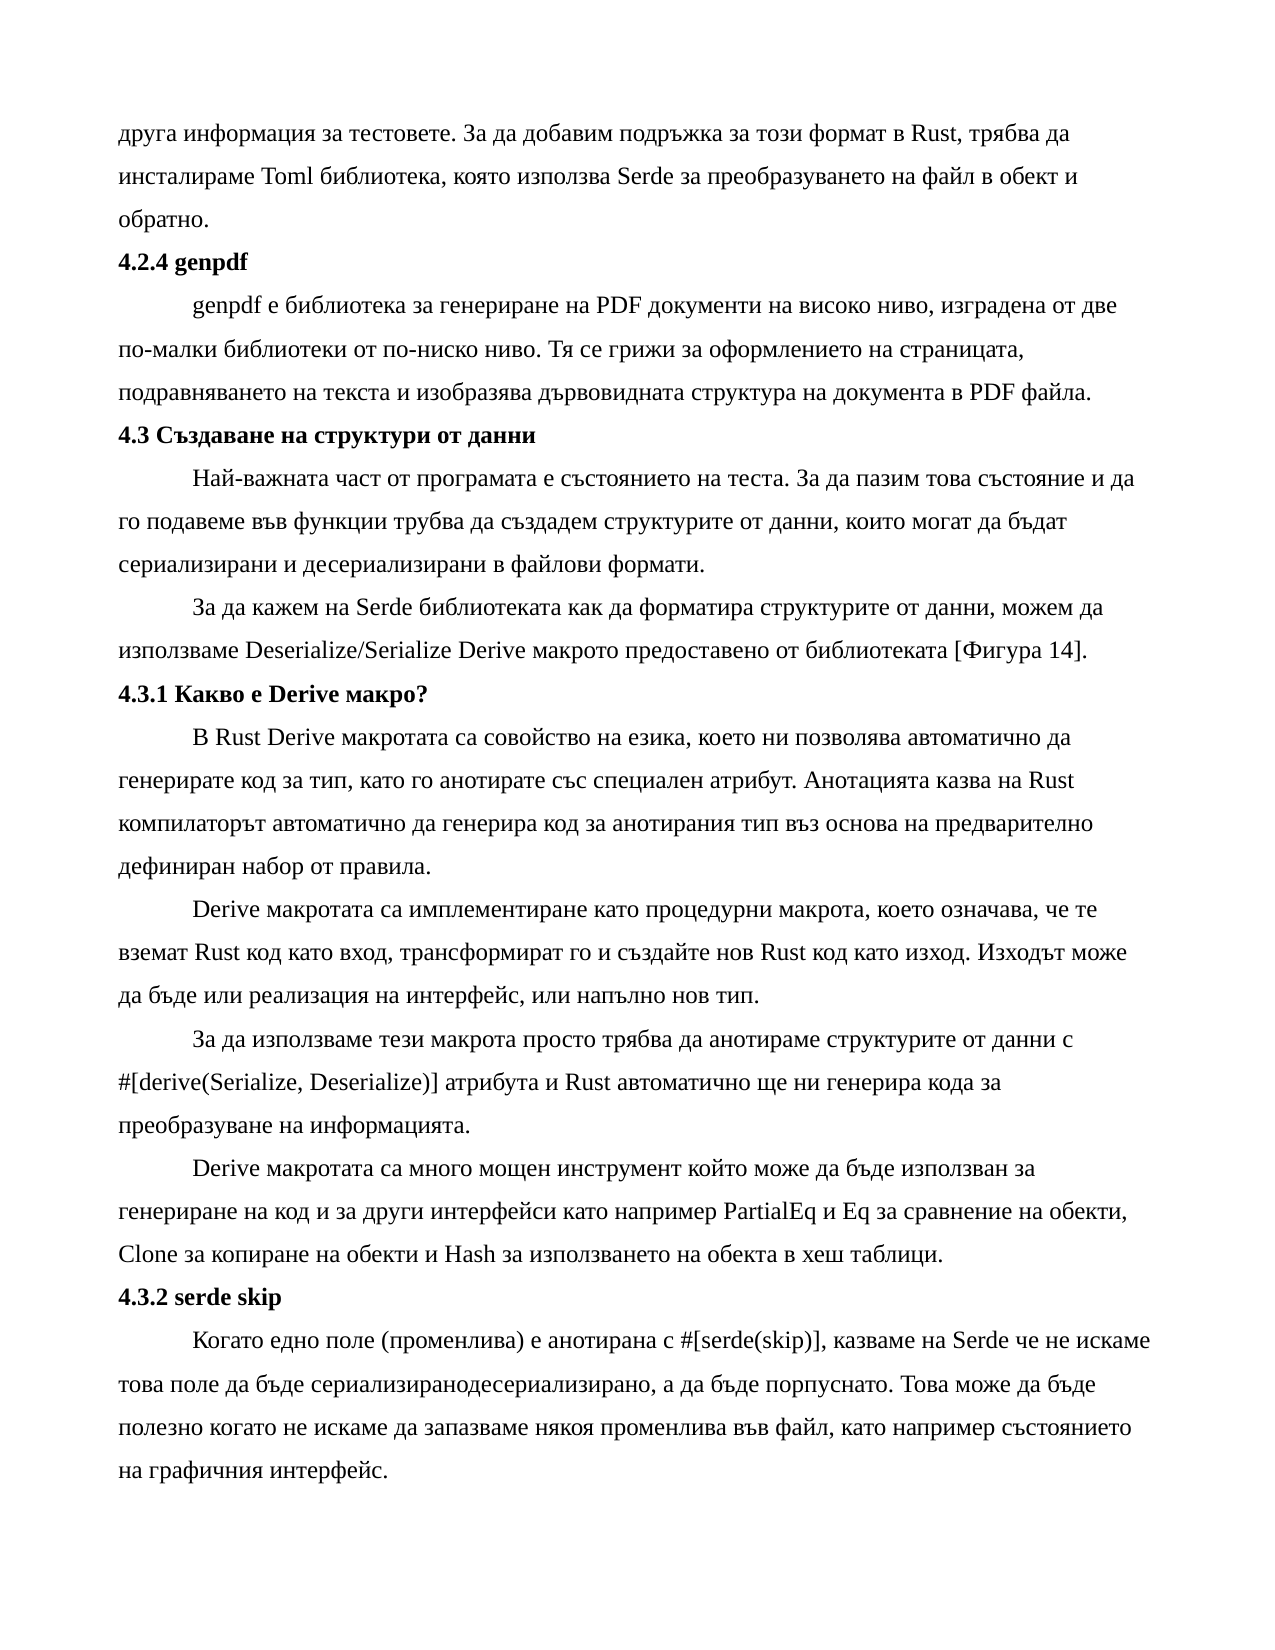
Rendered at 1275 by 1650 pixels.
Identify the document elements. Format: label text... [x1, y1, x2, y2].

text Най-важната част от програмата е състоянието на теста. За да пазим това състояние и да го подавеме във функции трубва да създадем структурите от данни, които могат да бъдат сериализирани и десериализирани в файлови формати. [118, 463, 1157, 578]
text 4.3.1 Какво е Derive макро? [118, 679, 1157, 707]
text За да кажем на Serde библиотеката как да форматира структурите от данни, можем да използваме Deserialize/Serialize Derive макрото предоставено от библиотеката [Фигура 14]. [118, 592, 1157, 664]
text 4.3.2 serde skip [118, 1282, 1157, 1311]
text В Rust Derive макротата са совойство на езика, което ни позволява автоматично да генерирате код за тип, като го анотирате със специален атрибут. Анотацията казва на Rust компилаторът автоматично да генерира код за анотирания тип въз основа на предварително дефиниран набор от правила. [118, 722, 1157, 880]
text Derive макротата са много мощен инструмент който може да бъде използван за генериране на код и за други интерфейси като например PartialEq и Eq за сравнение на обекти, Clone за копиране на обекти и Hash за използването на обекта в хеш таблици. [118, 1153, 1157, 1268]
text друга информация за тестовете. За да добавим подръжка за този формат в Rust, трябва да инсталираме Toml библиотека, която използва Serde за преобразуването на файл в обект и обратно. [118, 118, 1157, 233]
text Derive макротата са имплементиране като процедурни макрота, което означава, че те вземат Rust код като вход, трансформират го и създайте нов Rust код като изход. Изходът може да бъде или реализация на интерфейс, или напълно нов тип. [118, 894, 1157, 1009]
text genpdf е библиотека за генериране на PDF документи на високо ниво, изградена от две по-малки библиотеки от по-ниско ниво. Тя се грижи за оформлението на страницата, подравняването на текста и изобразява дървовидната структура на документа в PDF файла. [118, 291, 1157, 406]
text 4.3 Създаване на структури от данни [118, 420, 1157, 449]
text 4.2.4 genpdf [118, 247, 1157, 276]
text Когато едно поле (променлива) е анотирана с #[serde(skip)], казваме на Serde че не искаме това поле да бъде сериализиранодесериализирано, а да бъде порпуснато. Това може да бъде полезно когато не искаме да запазваме някоя променлива във файл, като например състоянието на графичния интерфейс. [118, 1326, 1157, 1484]
text За да използваме тези макрота просто трябва да анотираме структурите от данни с #[derive(Serialize, Deserialize)] атрибута и Rust автоматично ще ни генерира кода за преобразуване на информацията. [118, 1024, 1157, 1139]
